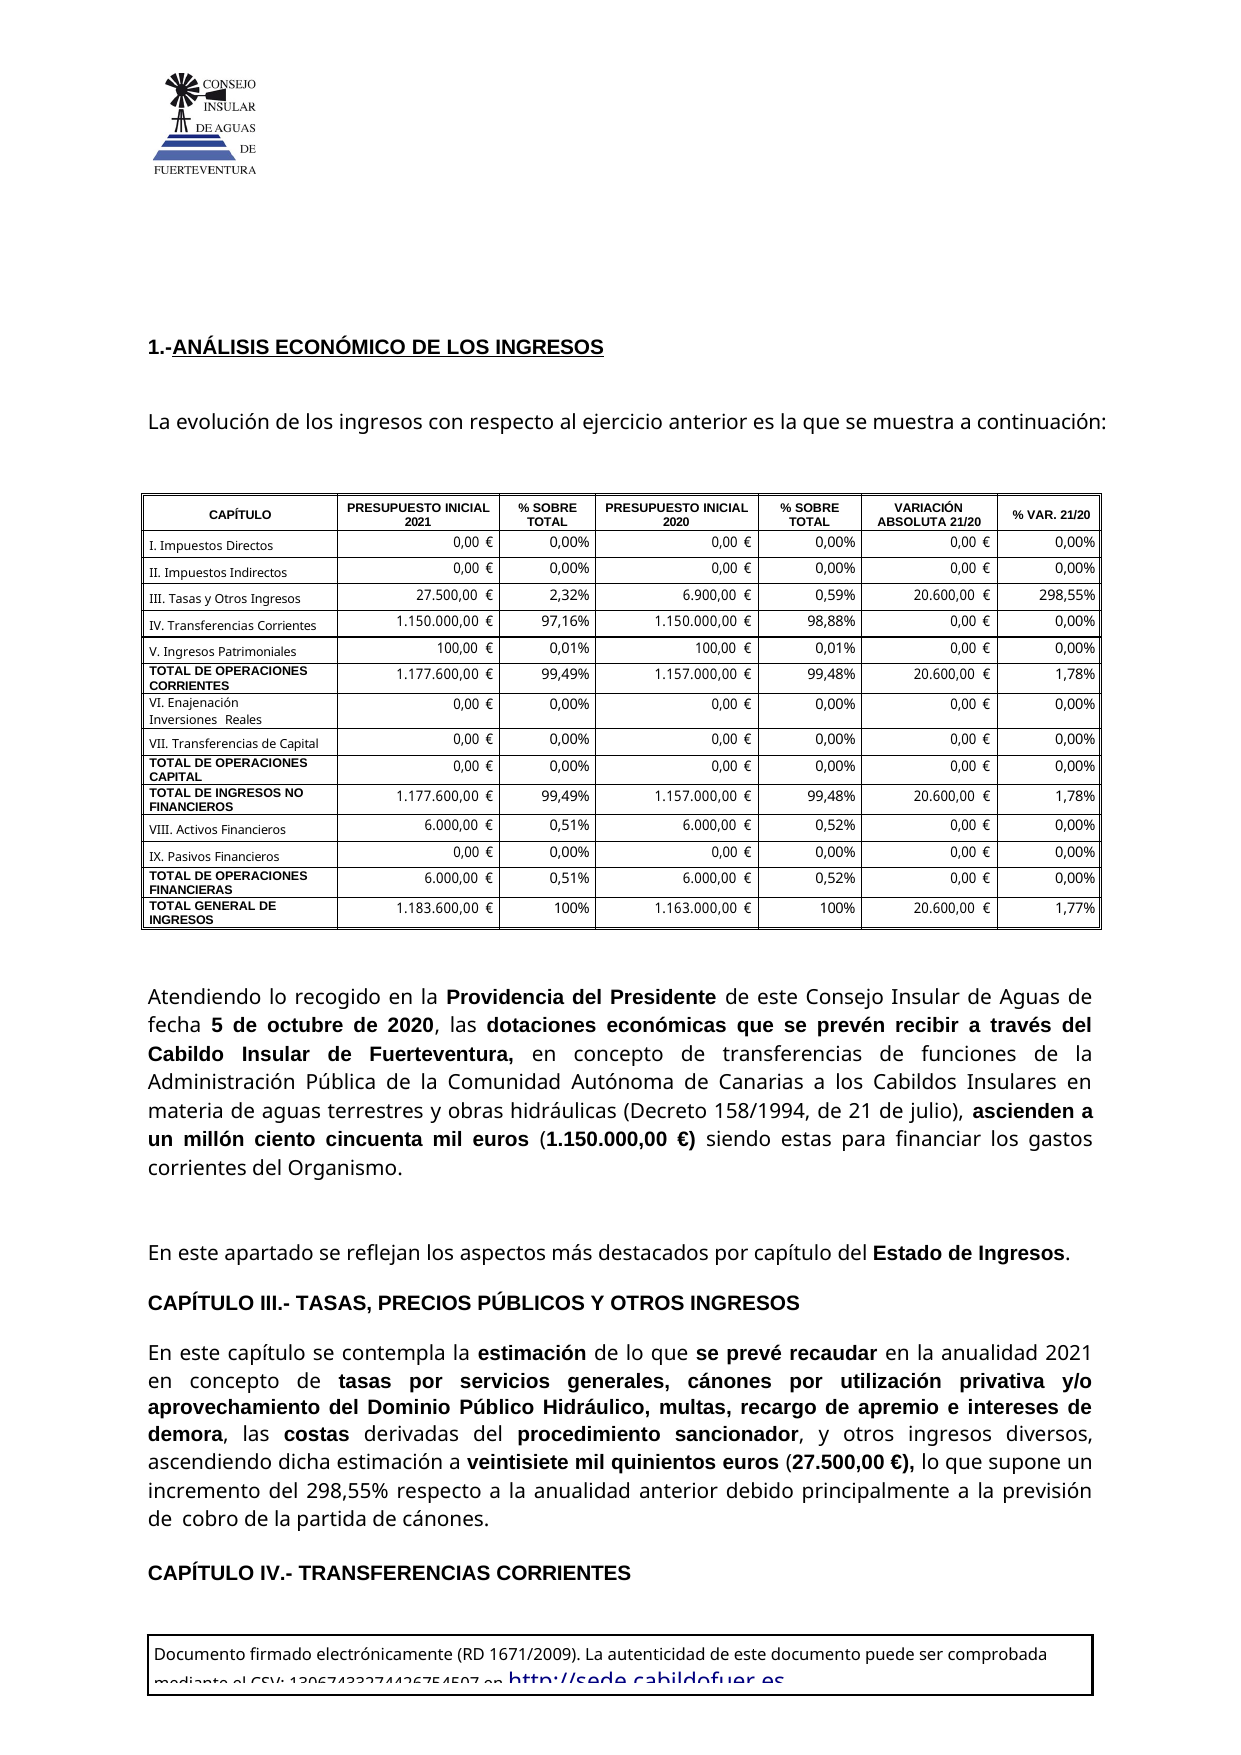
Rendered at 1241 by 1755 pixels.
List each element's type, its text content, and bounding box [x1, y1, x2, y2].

table_cell 0,00% [500, 842, 595, 867]
table_cell 0,00 € [862, 756, 997, 784]
text CAPÍTULO IV.- TRANSFERENCIAS CORRIENTES [148, 1561, 1108, 1585]
table_cell 1,78% [998, 664, 1099, 693]
table_cell 0,00% [759, 694, 861, 728]
table_cell 99,49% [500, 664, 595, 693]
table_cell 0,00% [500, 694, 595, 728]
table_cell 0,52% [759, 868, 861, 897]
text En este apartado se reflejan los aspectos más destacados por capítulo del Estado de Ingresos. CAPÍTULO III.- TASAS, PRECIOS PÚBLICOS Y OTROS INGRESOS [148, 1238, 1108, 1314]
table_cell 0,51% [500, 815, 595, 841]
table_cell 6.000,00 € [338, 815, 499, 841]
table_cell 0,00% [500, 756, 595, 784]
table_cell 20.600,00 € [862, 785, 997, 814]
table_cell 27.500,00 € [338, 584, 499, 610]
table_header CAPÍTULO [144, 496, 337, 530]
table_cell 0,00 € [338, 842, 499, 867]
table_cell 0,00% [998, 842, 1099, 867]
table_cell 0,00% [998, 868, 1099, 897]
table_cell 0,00 € [862, 868, 997, 897]
table_cell 0,00 € [862, 815, 997, 841]
table_cell 1.163.000,00 € [596, 898, 758, 927]
table_cell 0,00 € [596, 694, 758, 728]
table_cell 0,00% [998, 815, 1099, 841]
table_cell 0,01% [759, 638, 861, 663]
table_cell VII. Transferencias de Capital [144, 729, 337, 754]
table_cell 6.000,00 € [338, 868, 499, 897]
table_cell VIII. Activos Financieros [144, 815, 337, 841]
table_cell 0,00 € [862, 694, 997, 728]
table_cell 0,00 € [338, 694, 499, 728]
table_cell 0,00 € [338, 729, 499, 754]
table_cell 0,00% [998, 531, 1099, 557]
table_cell 1.150.000,00 € [596, 611, 758, 636]
table_cell 298,55% [998, 584, 1099, 610]
table_cell 0,00 € [596, 531, 758, 557]
table_cell 20.600,00 € [862, 664, 997, 693]
table_cell 6.000,00 € [596, 815, 758, 841]
table_cell 1.150.000,00 € [338, 611, 499, 636]
table_cell 0,00% [500, 531, 595, 557]
table_cell 0,00 € [862, 558, 997, 583]
table_cell 100% [500, 898, 595, 927]
table_cell 0,00% [998, 611, 1099, 636]
table_cell 0,00 € [596, 558, 758, 583]
table_cell TOTAL DE OPERACIONES FINANCIERAS [144, 868, 337, 897]
table_cell 0,00% [759, 531, 861, 557]
table_cell 1,77% [998, 898, 1099, 927]
table_cell 0,51% [500, 868, 595, 897]
table_cell 0,00% [998, 729, 1099, 754]
table_cell 0,00% [759, 558, 861, 583]
table_cell 6.900,00 € [596, 584, 758, 610]
table_cell 99,49% [500, 785, 595, 814]
table_cell 0,00 € [338, 756, 499, 784]
table_cell IV. Transferencias Corrientes [144, 611, 337, 636]
table_cell 97,16% [500, 611, 595, 636]
table_cell 1.177.600,00 € [338, 664, 499, 693]
text En este capítulo se contempla la estimación de lo que se prevé recaudar en la anualidad 2021 en concepto de tasas por servicios generales, cánones por utilización privativa y/o aprovechamiento del Dominio Público Hidráulico, multas, recargo de apremio e intereses de demora, las costas derivadas del procedimiento sancionador, y otros ingresos diversos, ascendiendo dicha estimación a veintisiete mil quinientos euros (27.500,00 €), lo que supone un incremento del 298,55% respecto a la anualidad anterior debido principalmente a la previsión de cobro de la partida de cánones. [148, 1338, 1093, 1533]
table_cell 0,00% [500, 558, 595, 583]
table_cell 0,00 € [596, 756, 758, 784]
table_cell 2,32% [500, 584, 595, 610]
table_cell 0,00 € [862, 842, 997, 867]
table_cell VI. Enajenación Inversiones Reales [144, 694, 337, 728]
table_cell 0,52% [759, 815, 861, 841]
table_cell 100,00 € [596, 638, 758, 663]
text 1.-ANÁLISIS ECONÓMICO DE LOS INGRESOS [148, 335, 1108, 359]
table_cell 0,00% [500, 729, 595, 754]
table_cell 6.000,00 € [596, 868, 758, 897]
table_cell 0,00% [998, 638, 1099, 663]
table_header % SOBRE TOTAL [759, 496, 861, 530]
table_cell IX. Pasivos Financieros [144, 842, 337, 867]
table_cell 0,00% [759, 729, 861, 754]
table_cell 0,01% [500, 638, 595, 663]
table_cell 100% [759, 898, 861, 927]
text La evolución de los ingresos con respecto al ejercicio anterior es la que se muestra a continuación: [148, 407, 1108, 435]
table_cell 0,00% [998, 694, 1099, 728]
table_cell TOTAL DE OPERACIONES CORRIENTES [144, 664, 337, 693]
table_cell 1,78% [998, 785, 1099, 814]
table_cell III. Tasas y Otros Ingresos [144, 584, 337, 610]
table_cell 0,00 € [862, 729, 997, 754]
table_cell 1.183.600,00 € [338, 898, 499, 927]
table_header % SOBRE TOTAL [500, 496, 595, 530]
text Atendiendo lo recogido en la Providencia del Presidente de este Consejo Insular de Aguas de fecha 5 de octubre de 2020, las dotaciones económicas que se prevén recibir a través del Cabildo Insular de Fuerteventura, en concepto de transferencias de funciones de la Administración Pública de la Comunidad Autónoma de Canarias a los Cabildos Insulares en materia de aguas terrestres y obras hidráulicas (Decreto 158/1994, de 21 de julio), ascienden a un millón ciento cincuenta mil euros (1.150.000,00 €) siendo estas para financiar los gastos corrientes del Organismo. [148, 982, 1093, 1181]
table_cell 99,48% [759, 664, 861, 693]
table_cell V. Ingresos Patrimoniales [144, 638, 337, 663]
table_cell 0,00 € [596, 842, 758, 867]
table_cell II. Impuestos Indirectos [144, 558, 337, 583]
table_cell 0,00 € [862, 611, 997, 636]
table_cell 0,00% [998, 558, 1099, 583]
table_cell I. Impuestos Directos [144, 531, 337, 557]
table_cell 0,00 € [862, 638, 997, 663]
table_header PRESUPUESTO INICIAL 2021 [338, 496, 499, 530]
table_cell 1.177.600,00 € [338, 785, 499, 814]
table_cell 0,00 € [338, 531, 499, 557]
table_cell 0,00 € [338, 558, 499, 583]
table_cell 1.157.000,00 € [596, 785, 758, 814]
table_cell 0,00% [998, 756, 1099, 784]
table_cell TOTAL DE OPERACIONES CAPITAL [144, 756, 337, 784]
table_cell 1.157.000,00 € [596, 664, 758, 693]
table_cell 98,88% [759, 611, 861, 636]
table_cell 20.600,00 € [862, 898, 997, 927]
table_cell 20.600,00 € [862, 584, 997, 610]
table_cell TOTAL DE INGRESOS NO FINANCIEROS [144, 785, 337, 814]
table_cell 99,48% [759, 785, 861, 814]
table_cell TOTAL GENERAL DE INGRESOS [144, 898, 337, 927]
table_cell 0,00% [759, 842, 861, 867]
table_header VARIACIÓN ABSOLUTA 21/20 [862, 496, 997, 530]
table_header PRESUPUESTO INICIAL 2020 [596, 496, 758, 530]
table_cell 0,00 € [862, 531, 997, 557]
table_cell 0,00% [759, 756, 861, 784]
table_cell 0,59% [759, 584, 861, 610]
table_cell 100,00 € [338, 638, 499, 663]
table_cell 0,00 € [596, 729, 758, 754]
table_header % VAR. 21/20 [998, 496, 1099, 530]
